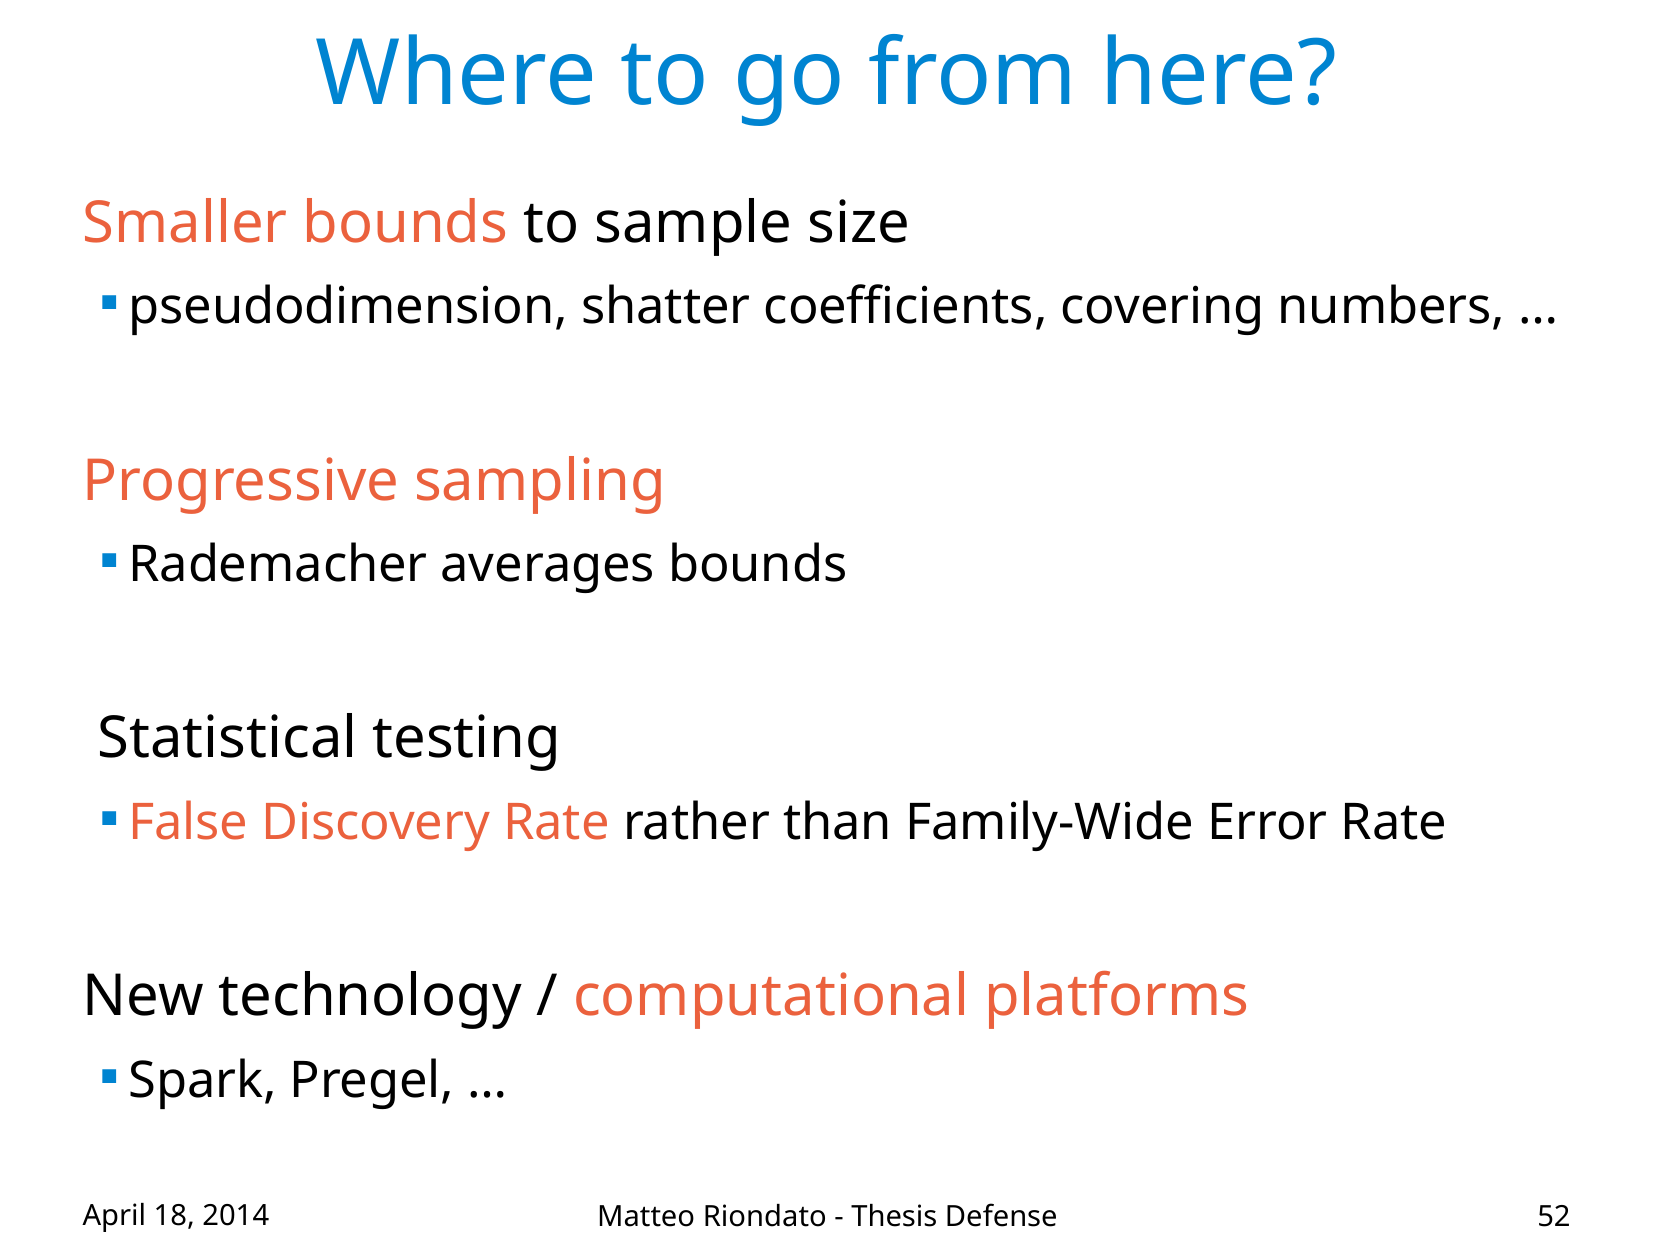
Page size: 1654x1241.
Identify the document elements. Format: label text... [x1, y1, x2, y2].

list Smaller bounds to sample size pseudodimension, shatter coefficients, covering numbers, … Progressive sampling Rademacher averages bounds Statistical testing False Discovery Rate rather than Family-Wide Error Rate New technology / computational platforms Spark, Pregel, … [82, 180, 1571, 1186]
title Where to go from here? [82, 0, 1571, 139]
